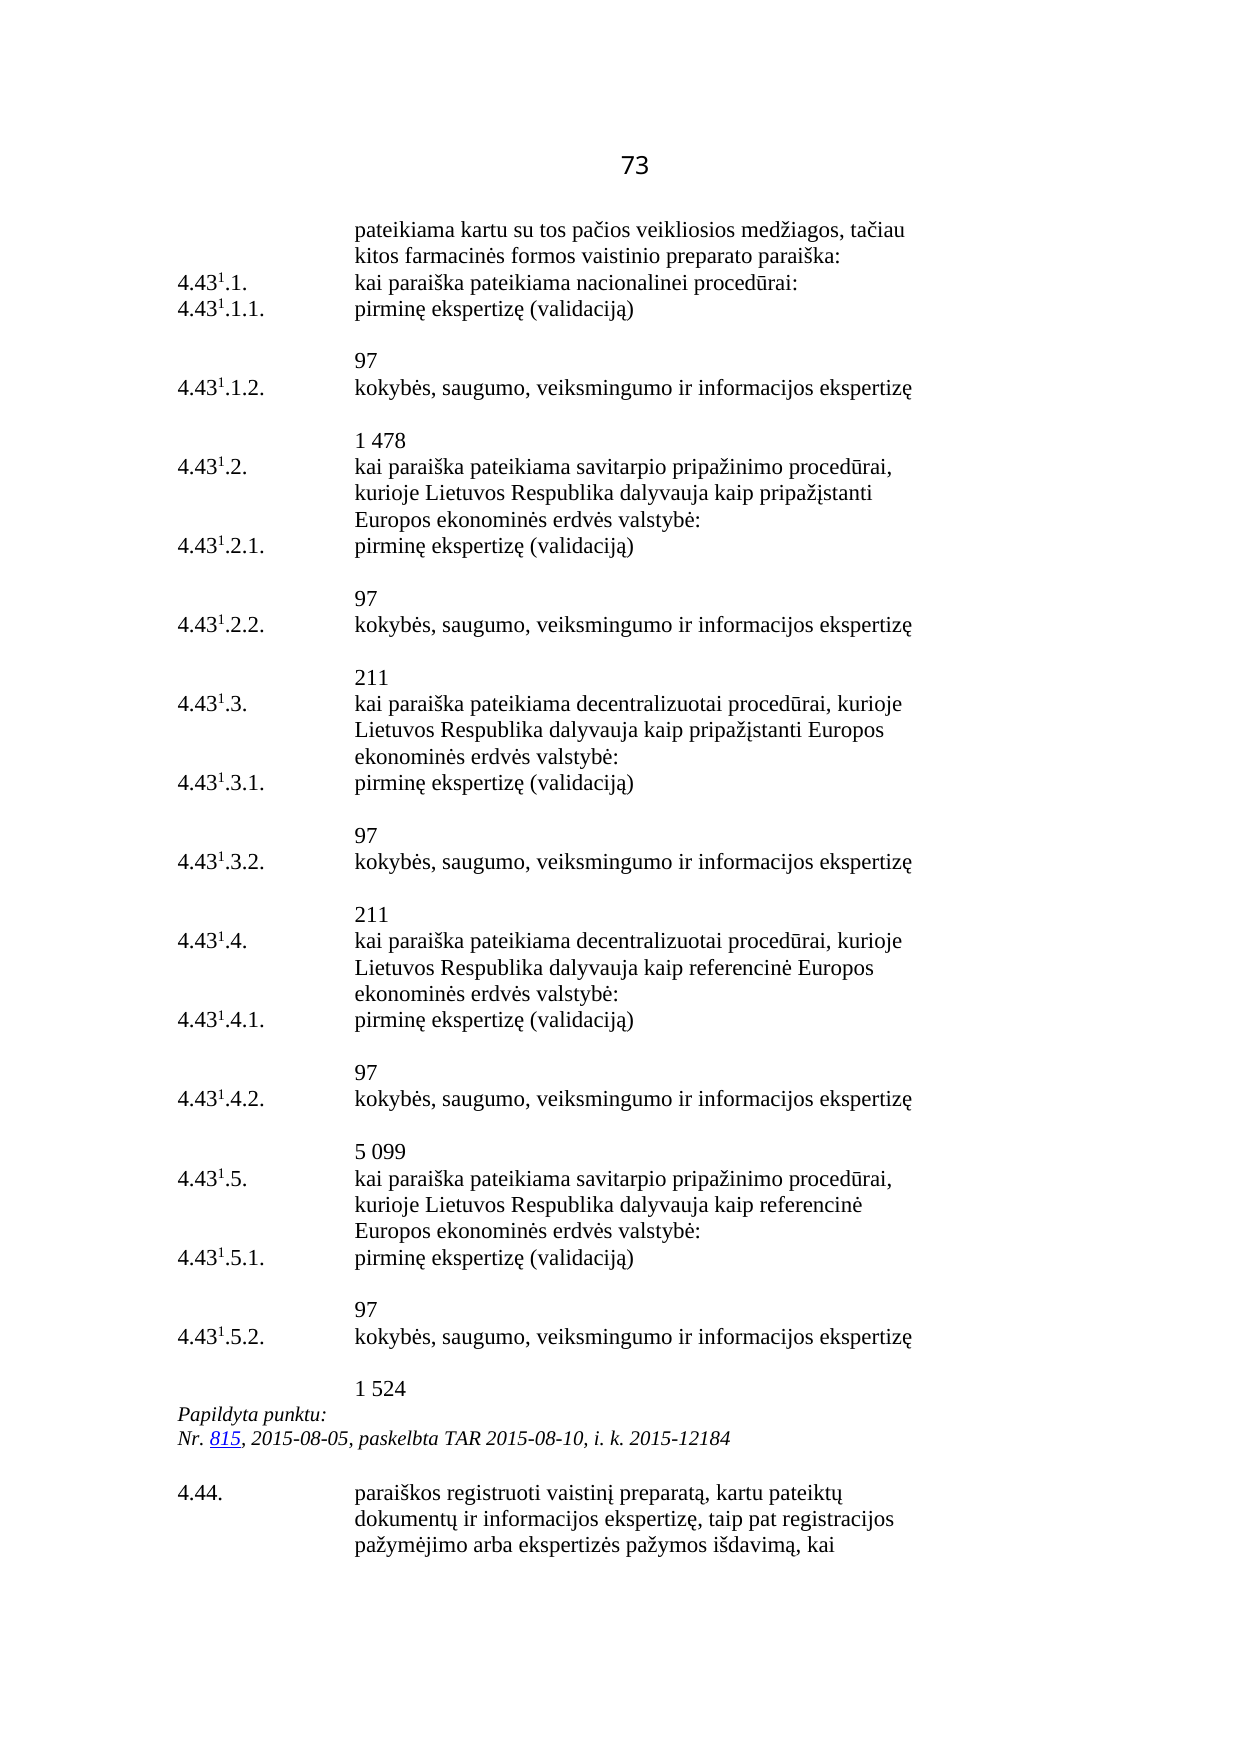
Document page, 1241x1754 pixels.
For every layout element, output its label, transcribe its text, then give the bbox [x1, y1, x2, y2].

text 4.431.5.1. pirminę ekspertizę (validaciją) 97 [177, 1244, 945, 1323]
text 4.431.1. kai paraiška pateikiama nacionalinei procedūrai: [177, 268, 945, 295]
text 4.431.3.1. pirminę ekspertizę (validaciją) 97 [177, 769, 945, 848]
text Lietuvos Respublika dalyvauja kaip referencinė Europos [354, 954, 945, 980]
text dokumentų ir informacijos ekspertizę, taip pat registracijos [354, 1505, 945, 1531]
text 4.431.2.1. pirminę ekspertizę (validaciją) 97 [177, 532, 945, 611]
text Europos ekonominės erdvės valstybė: [354, 1217, 945, 1244]
text Lietuvos Respublika dalyvauja kaip pripažįstanti Europos [354, 717, 945, 743]
text 4.431.1.1. pirminę ekspertizę (validaciją) 97 [177, 295, 945, 374]
text 4.431.4.1. pirminę ekspertizę (validaciją) 97 [177, 1006, 945, 1086]
text kurioje Lietuvos Respublika dalyvauja kaip referencinė [354, 1191, 945, 1217]
text 4.431.4. kai paraiška pateikiama decentralizuotai procedūrai, kurioje [177, 927, 945, 954]
text Papildyta punktu: [177, 1402, 1093, 1426]
text 4.431.2. kai paraiška pateikiama savitarpio pripažinimo procedūrai, [177, 453, 945, 479]
text 4.431.3.2. kokybės, saugumo, veiksmingumo ir informacijos ekspertizę 211 [177, 848, 945, 927]
text 4.431.5. kai paraiška pateikiama savitarpio pripažinimo procedūrai, [177, 1164, 945, 1191]
text 4.431.1.2. kokybės, saugumo, veiksmingumo ir informacijos ekspertizę 1 478 [177, 374, 945, 453]
text 4.431.5.2. kokybės, saugumo, veiksmingumo ir informacijos ekspertizę 1 524 [177, 1323, 945, 1402]
text 4.431.4.2. kokybės, saugumo, veiksmingumo ir informacijos ekspertizę 5 099 [177, 1086, 945, 1164]
text 4.431.3. kai paraiška pateikiama decentralizuotai procedūrai, kurioje [177, 690, 945, 717]
text kurioje Lietuvos Respublika dalyvauja kaip pripažįstanti [354, 479, 945, 506]
text pažymėjimo arba ekspertizės pažymos išdavimą, kai [354, 1531, 945, 1558]
text ekonominės erdvės valstybė: [354, 743, 945, 769]
text ekonominės erdvės valstybė: [354, 980, 945, 1006]
text 4.44. paraiškos registruoti vaistinį preparatą, kartu pateiktų [177, 1479, 945, 1505]
text 4.431.2.2. kokybės, saugumo, veiksmingumo ir informacijos ekspertizę 211 [177, 611, 945, 690]
text Europos ekonominės erdvės valstybė: [354, 506, 945, 532]
text pateikiama kartu su tos pačios veikliosios medžiagos, tačiau [354, 216, 945, 242]
text Nr. 815, 2015-08-05, paskelbta TAR 2015-08-10, i. k. 2015-12184 [177, 1426, 1093, 1450]
text kitos farmacinės formos vaistinio preparato paraiška: [354, 242, 945, 268]
